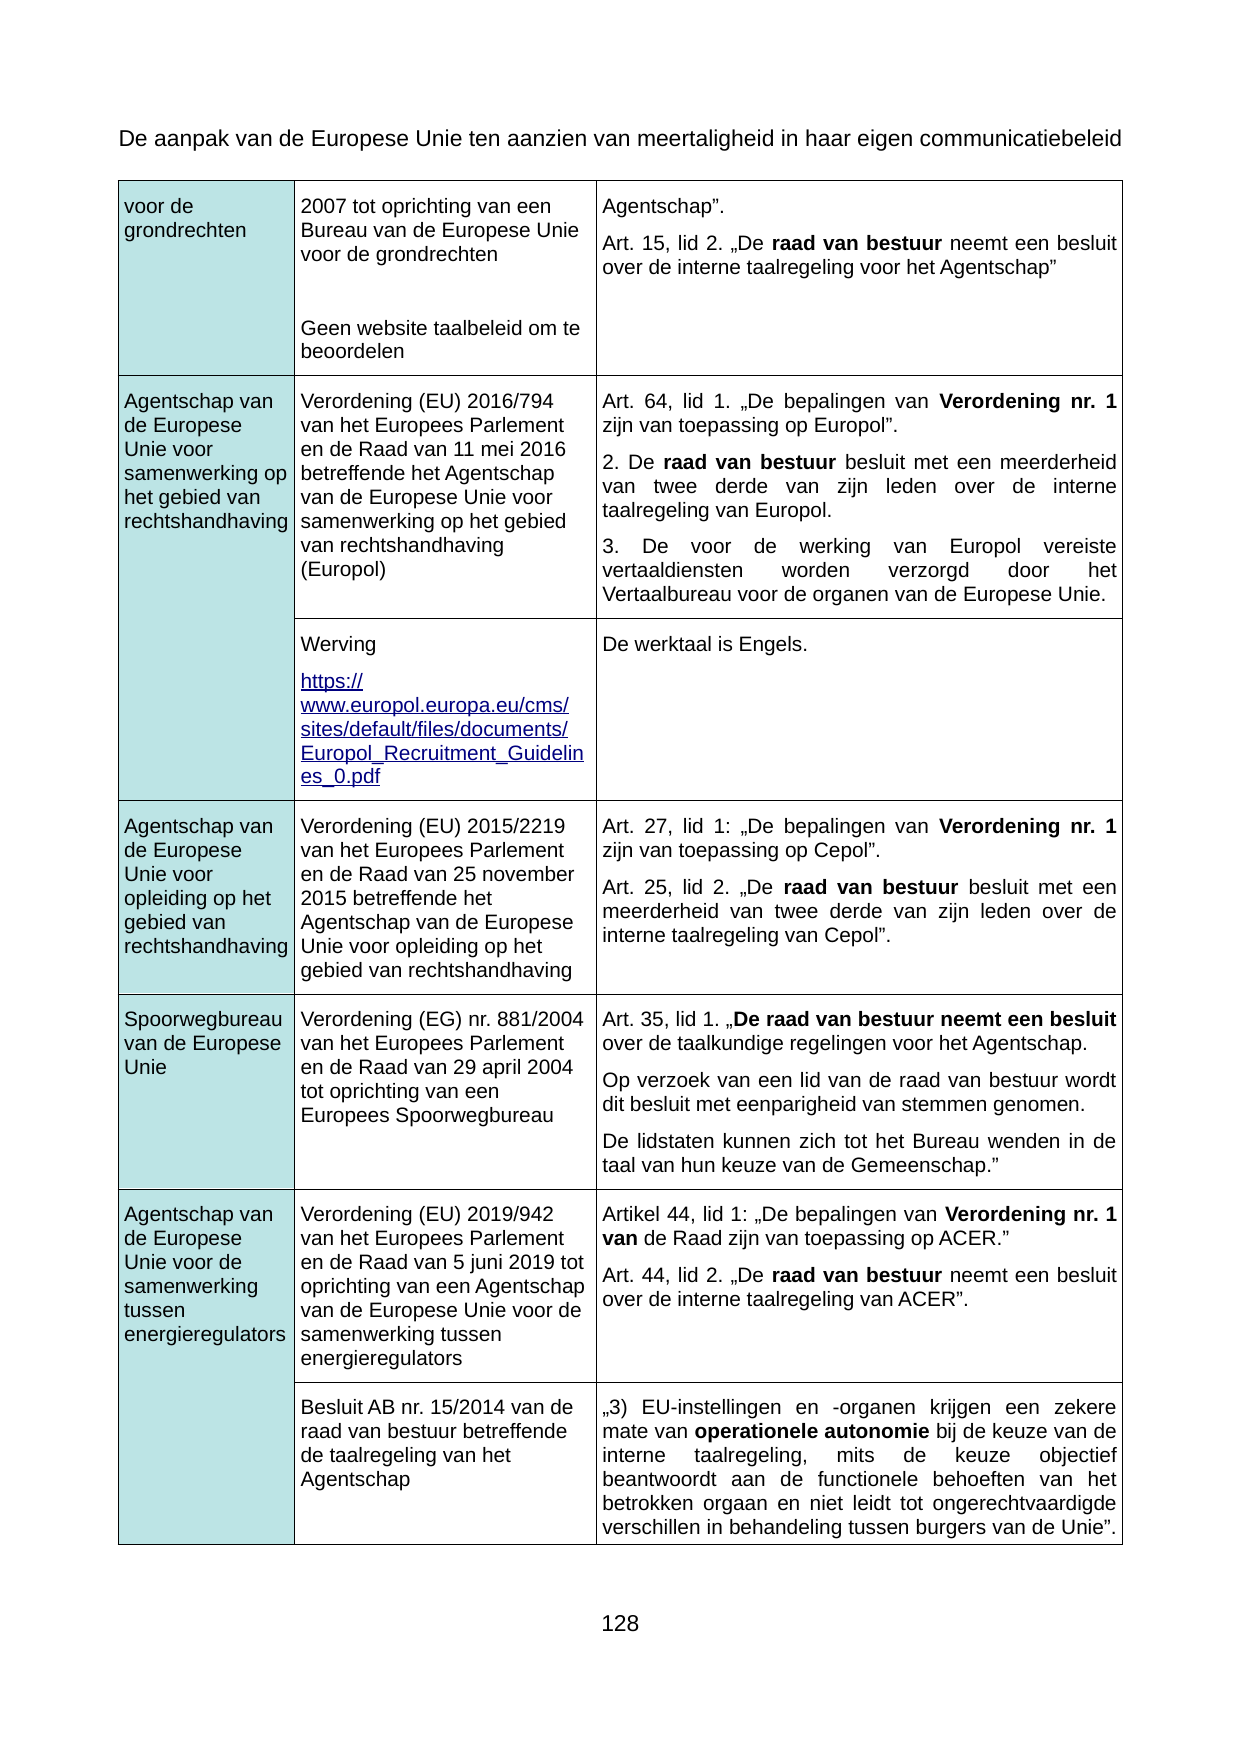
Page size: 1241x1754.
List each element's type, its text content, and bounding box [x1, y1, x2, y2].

table_cell Spoorwegbureau van de Europese Unie [119, 995, 294, 1188]
table_cell „3) EU-instellingen en -organen krijgen een zekere mate van operationele autonomie bij de keuze van de interne taalregeling, mits de keuze objectief beantwoordt aan de functionele behoeften van het betrokken orgaan en niet leidt tot ongerechtvaardigde verschillen in behandeling tussen burgers van de Unie”. [597, 1383, 1122, 1544]
table_cell Agentschap van de Europese Unie voor samenwerking op het gebied van rechtshandhaving [119, 376, 294, 800]
table_cell Art. 35, lid 1. „De raad van bestuur neemt een besluit over de taalkundige regelingen voor het Agentschap. Op verzoek van een lid van de raad van bestuur wordt dit besluit met eenparigheid van stemmen genomen. De lidstaten kunnen zich tot het Bureau wenden in de taal van hun keuze van de Gemeenschap.” [597, 995, 1122, 1188]
table_cell Agentschap”. Art. 15, lid 2. „De raad van bestuur neemt een besluit over de interne taalregeling voor het Agentschap” [597, 181, 1122, 375]
table_cell Verordening (EU) 2015/2219 van het Europees Parlement en de Raad van 25 november 2015 betreffende het Agentschap van de Europese Unie voor opleiding op het gebied van rechtshandhaving [295, 801, 596, 993]
table_cell Agentschap van de Europese Unie voor de samenwerking tussen energieregulators [119, 1190, 294, 1544]
table_cell Besluit AB nr. 15/2014 van de raad van bestuur betreffende de taalregeling van het Agentschap [295, 1383, 596, 1544]
table_cell Werving https://www.europol.europa.eu/cms/sites/default/files/documents/Europol_Recruitment_Guidelines_0.pdf [295, 619, 596, 800]
table_cell De werktaal is Engels. [597, 619, 1122, 800]
table_cell Art. 27, lid 1: „De bepalingen van Verordening nr. 1 zijn van toepassing op Cepol”. Art. 25, lid 2. „De raad van bestuur besluit met een meerderheid van twee derde van zijn leden over de interne taalregeling van Cepol”. [597, 801, 1122, 993]
table_cell Verordening (EG) nr. 881/2004 van het Europees Parlement en de Raad van 29 april 2004 tot oprichting van een Europees Spoorwegbureau [295, 995, 596, 1188]
table_cell Artikel 44, lid 1: „De bepalingen van Verordening nr. 1 van de Raad zijn van toepassing op ACER.” Art. 44, lid 2. „De raad van bestuur neemt een besluit over de interne taalregeling van ACER”. [597, 1190, 1122, 1382]
table_cell Art. 64, lid 1. „De bepalingen van Verordening nr. 1 zijn van toepassing op Europol”. 2. De raad van bestuur besluit met een meerderheid van twee derde van zijn leden over de interne taalregeling van Europol. 3. De voor de werking van Europol vereiste vertaaldiensten worden verzorgd door het Vertaalbureau voor de organen van de Europese Unie. [597, 376, 1122, 618]
table_cell 2007 tot oprichting van een Bureau van de Europese Unie voor de grondrechten Geen website taalbeleid om te beoordelen [295, 181, 596, 375]
table_cell Verordening (EU) 2016/794 van het Europees Parlement en de Raad van 11 mei 2016 betreffende het Agentschap van de Europese Unie voor samenwerking op het gebied van rechtshandhaving (Europol) [295, 376, 596, 618]
table_cell Agentschap van de Europese Unie voor opleiding op het gebied van rechtshandhaving [119, 801, 294, 993]
table_cell voor de grondrechten [119, 181, 294, 375]
table_cell Verordening (EU) 2019/942 van het Europees Parlement en de Raad van 5 juni 2019 tot oprichting van een Agentschap van de Europese Unie voor de samenwerking tussen energieregulators [295, 1190, 596, 1382]
